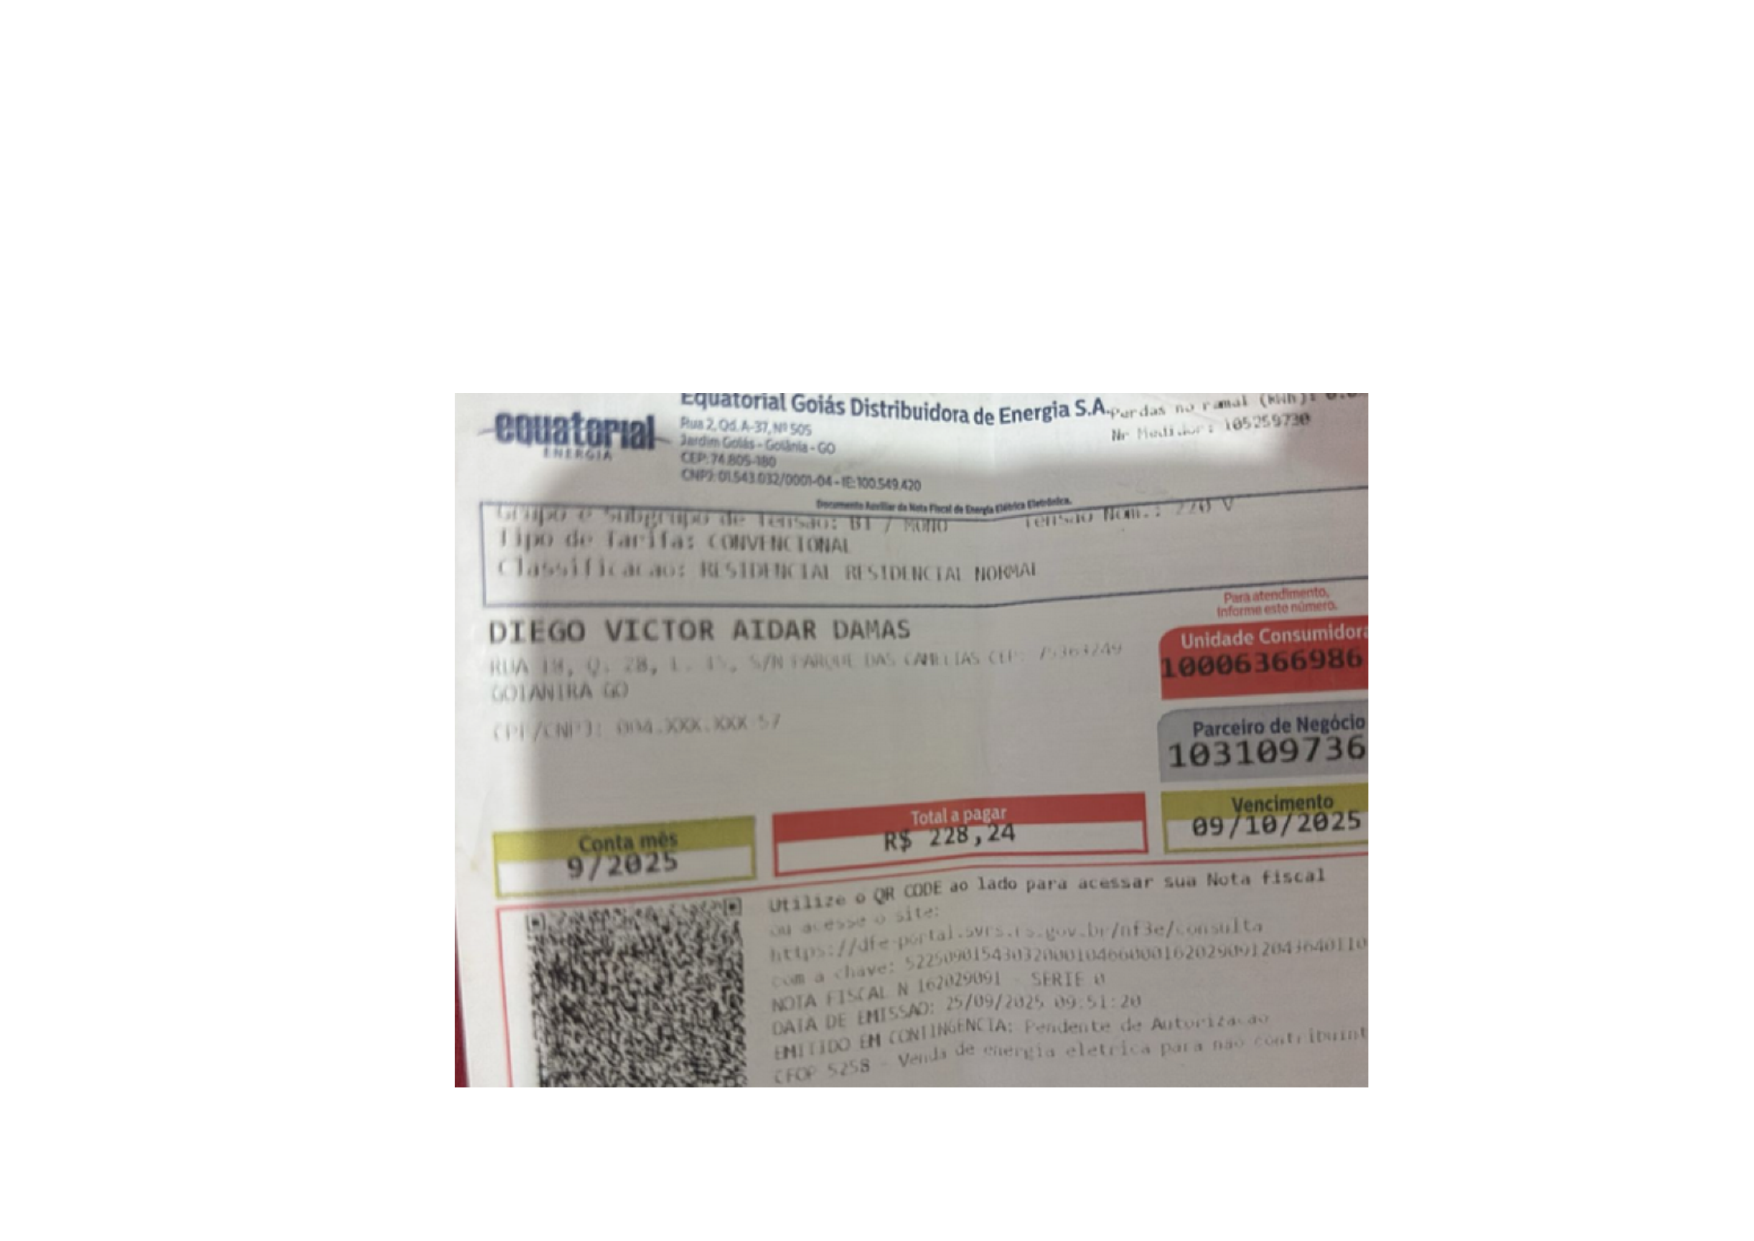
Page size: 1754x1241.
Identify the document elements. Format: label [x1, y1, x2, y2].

picture [456, 393, 1369, 1096]
